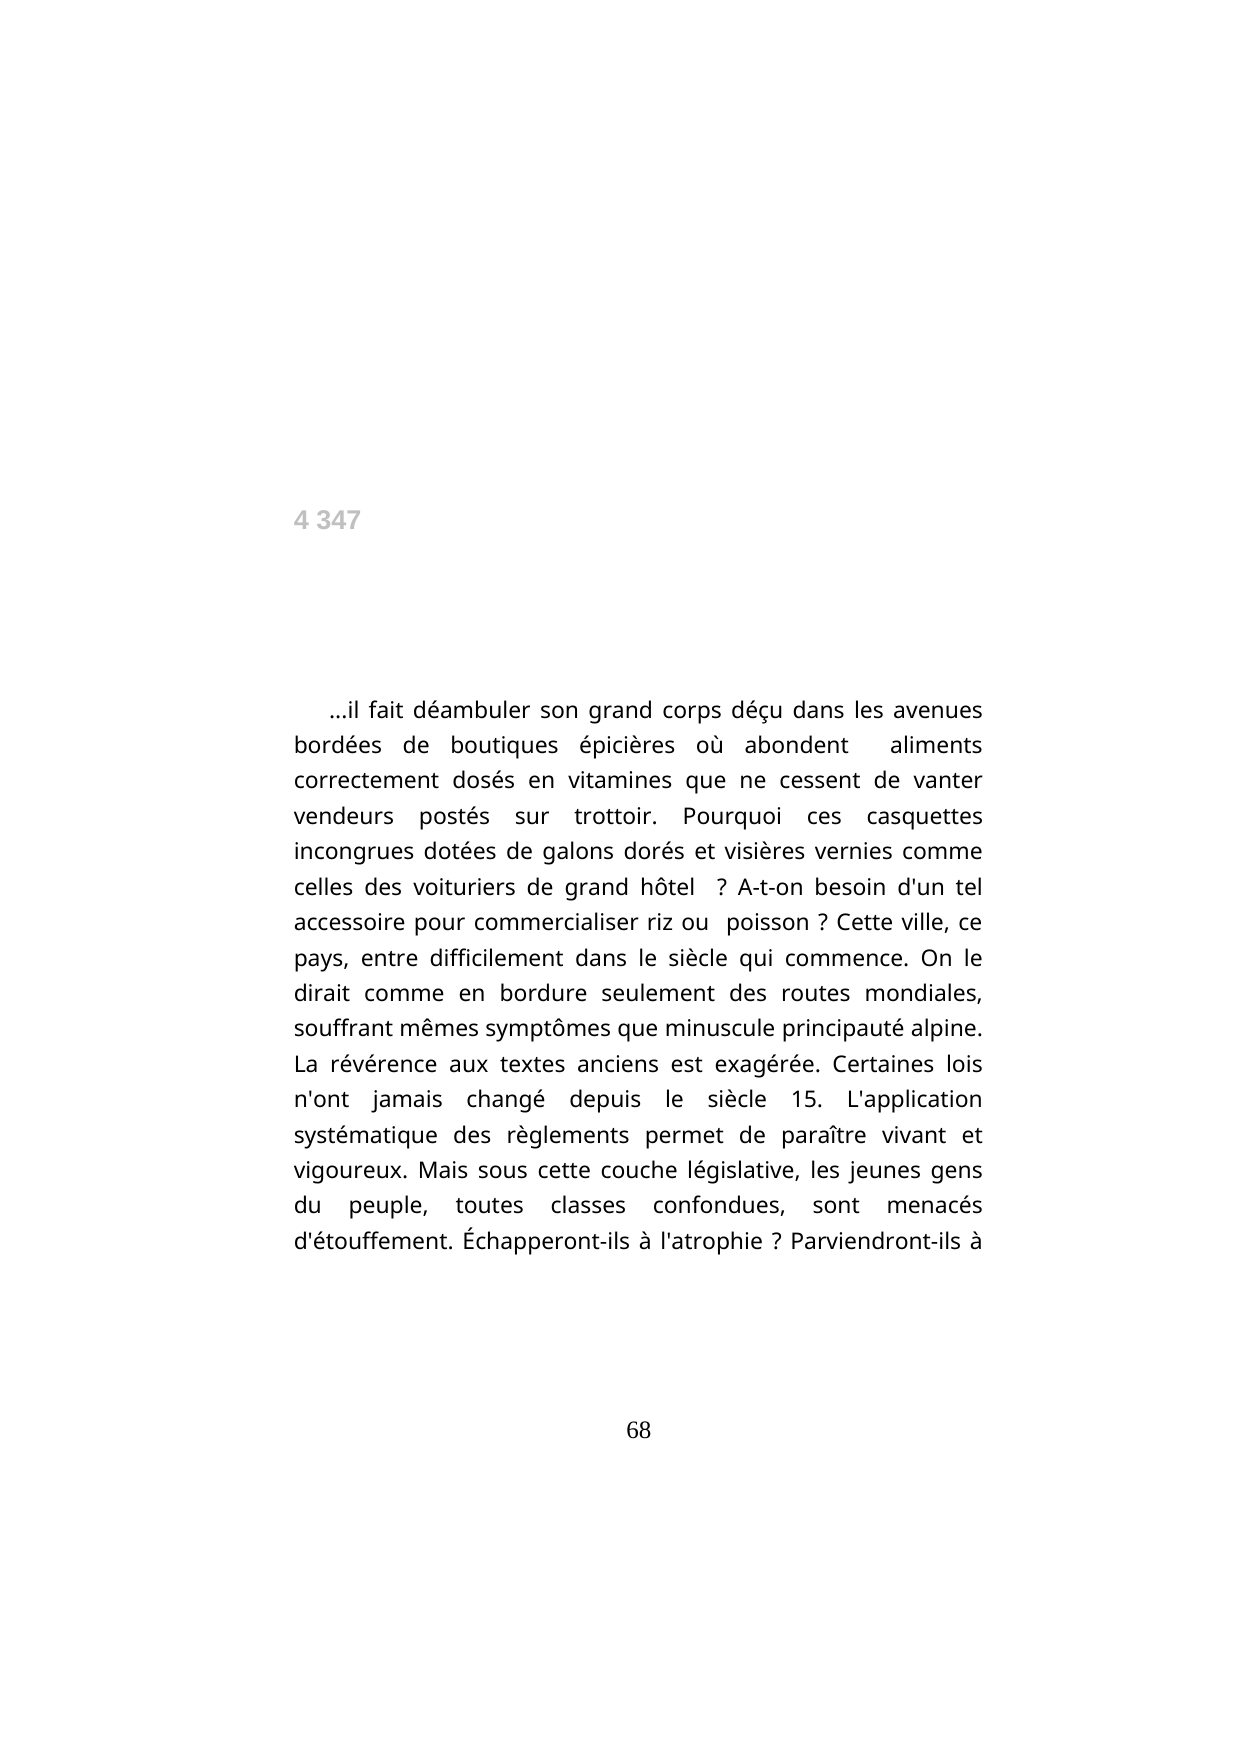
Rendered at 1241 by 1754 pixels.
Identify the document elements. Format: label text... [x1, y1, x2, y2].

subtitle 4 347 [293, 505, 983, 536]
text ...il fait déambuler son grand corps déçu dans les avenues bordées de boutiques épicières où abondent aliments correctement dosés en vitamines que ne cessent de vanter vendeurs postés sur trottoir. Pourquoi ces casquettes incongrues dotées de galons dorés et visières vernies comme celles des voituriers de grand hôtel ? A-t-on besoin d'un tel accessoire pour commercialiser riz ou poisson ? Cette ville, ce pays, entre difficilement dans le siècle qui commence. On le dirait comme en bordure seulement des routes mondiales, souffrant mêmes symptômes que minuscule principauté alpine. La révérence aux textes anciens est exagérée. Certaines lois n'ont jamais changé depuis le siècle 15. L'application systématique des règlements permet de paraître vivant et vigoureux. Mais sous cette couche législative, les jeunes gens du peuple, toutes classes confondues, sont menacés d'étouffement. Échapperont-ils à l'atrophie ? Parviendront-ils à [293, 690, 983, 1256]
